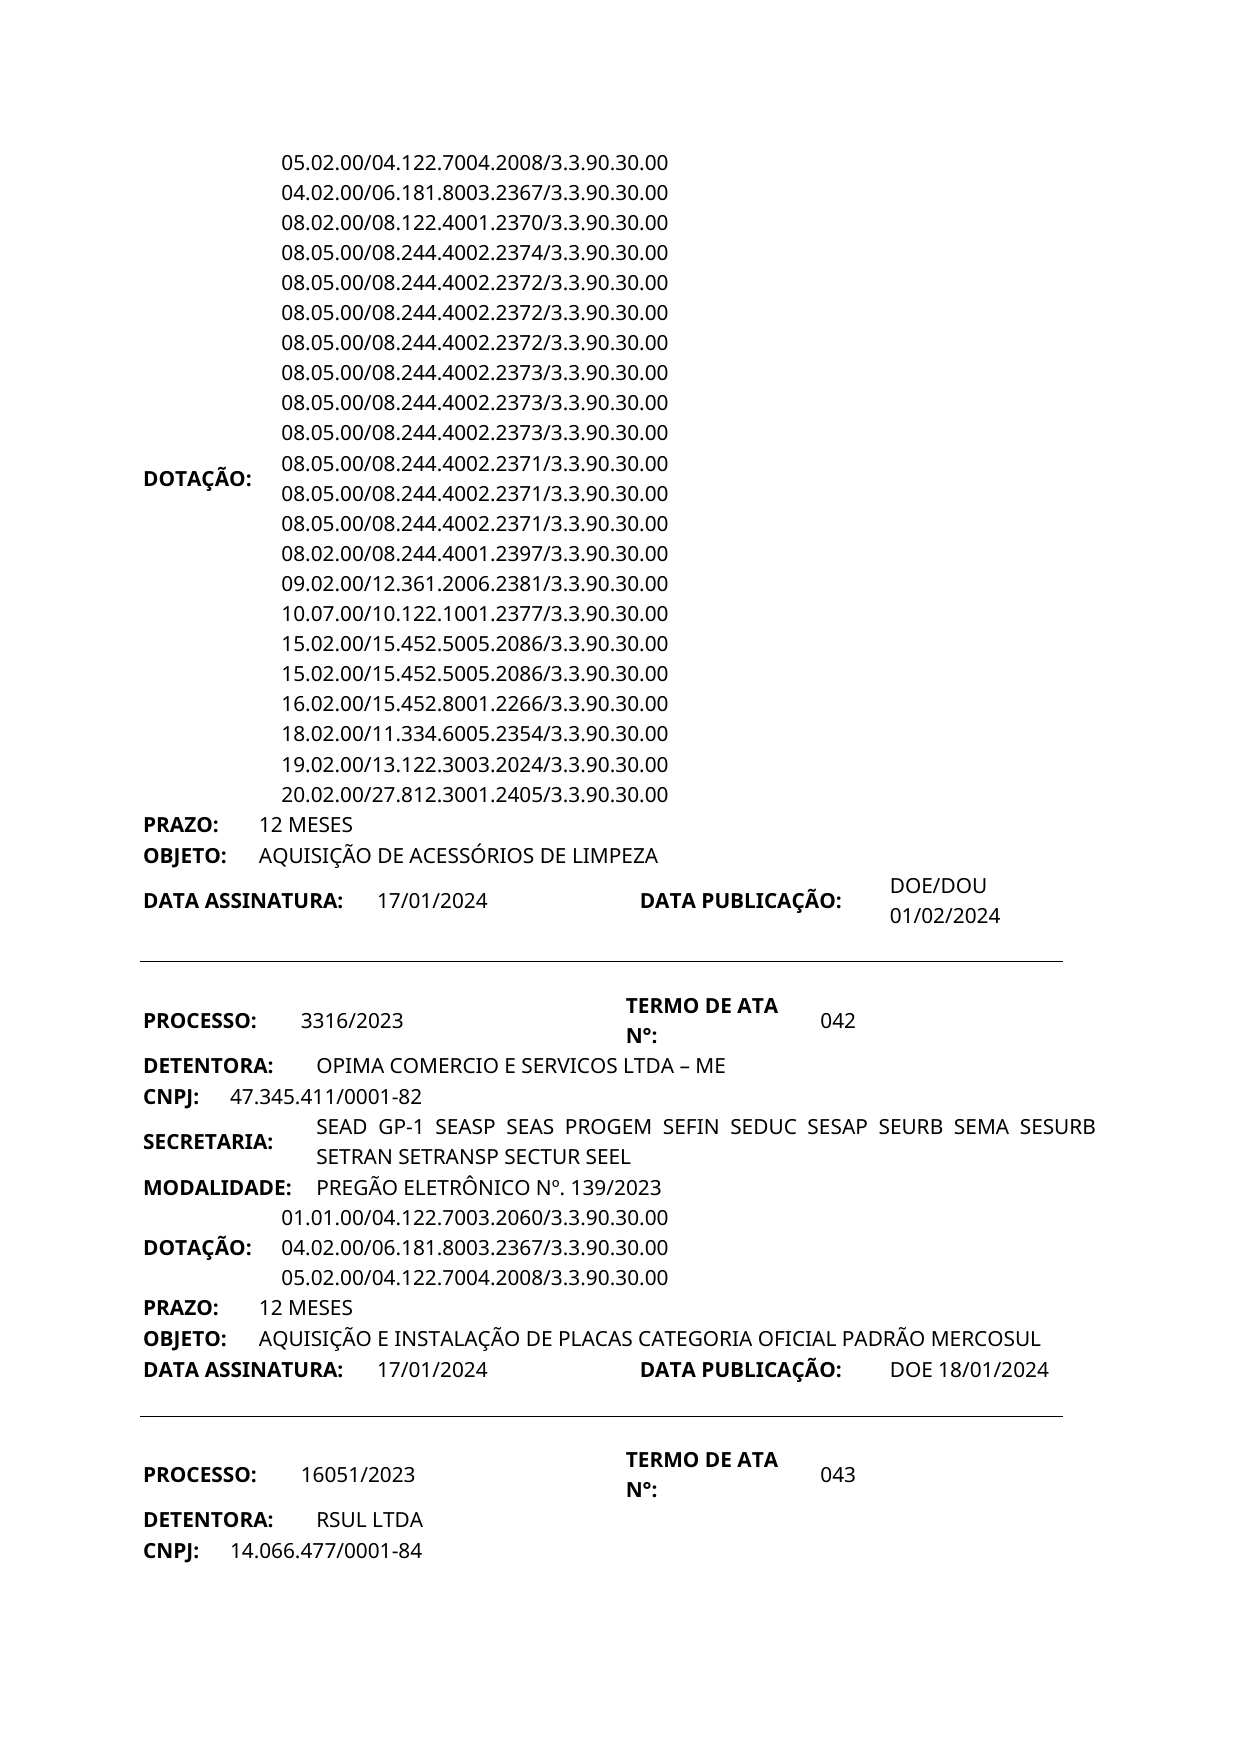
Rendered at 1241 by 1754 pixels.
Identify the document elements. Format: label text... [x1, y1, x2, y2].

table_cell 12 meses [251, 810, 1104, 840]
table_cell CNPJ: [136, 1082, 222, 1112]
table_header 043 [813, 1445, 1104, 1505]
table_cell DETENTORA: [136, 1505, 309, 1536]
table_header 16051/2023 [293, 1445, 618, 1505]
table_cell 01.01.00/04.122.7003.2060/3.3.90.30.00 04.02.00/06.181.8003.2367/3.3.90.30.00 05.02.00/04.122.7004.2008/3.3.90.30.00 [274, 1203, 1104, 1293]
table_cell DETENTORA: [136, 1051, 309, 1082]
table_cell AQUISIÇÃO DE ACESSÓRIOS DE LIMPEZA [251, 840, 1104, 871]
table_header 042 [813, 991, 1104, 1051]
table_cell 17/01/2024 [370, 1354, 632, 1385]
table_cell RSUL LTDA [309, 1505, 1104, 1536]
table_cell DOTAÇÃO: [136, 1203, 274, 1293]
table_cell OBJETO: [136, 840, 251, 871]
table_cell SECRETARIA: [136, 1112, 309, 1172]
table_cell 05.02.00/04.122.7004.2008/3.3.90.30.00 04.02.00/06.181.8003.2367/3.3.90.30.00 08.02.00/08.122.4001.2370/3.3.90.30.00 08.05.00/08.244.4002.2374/3.3.90.30.00 08.05.00/08.244.4002.2372/3.3.90.30.00 08.05.00/08.244.4002.2372/3.3.90.30.00 08.05.00/08.244.4002.2372/3.3.90.30.00 08.05.00/08.244.4002.2373/3.3.90.30.00 08.05.00/08.244.4002.2373/3.3.90.30.00 08.05.00/08.244.4002.2373/3.3.90.30.00 08.05.00/08.244.4002.2371/3.3.90.30.00 08.05.00/08.244.4002.2371/3.3.90.30.00 08.05.00/08.244.4002.2371/3.3.90.30.00 08.02.00/08.244.4001.2397/3.3.90.30.00 09.02.00/12.361.2006.2381/3.3.90.30.00 10.07.00/10.122.1001.2377/3.3.90.30.00 15.02.00/15.452.5005.2086/3.3.90.30.00 15.02.00/15.452.5005.2086/3.3.90.30.00 16.02.00/15.452.8001.2266/3.3.90.30.00 18.02.00/11.334.6005.2354/3.3.90.30.00 19.02.00/13.122.3003.2024/3.3.90.30.00 20.02.00/27.812.3001.2405/3.3.90.30.00 [274, 148, 1104, 809]
table_cell PRAZO: [136, 810, 251, 840]
table_cell DATA ASSINATURA: [136, 871, 369, 931]
table_cell OBJETO: [136, 1324, 251, 1354]
table_cell doe/dou 01/02/2024 [882, 871, 1104, 931]
table_header TERMO DE ATA N°: [618, 991, 813, 1051]
table_cell OPIMA COMERCIO E SERVICOS LTDA – ME [309, 1051, 1104, 1082]
table_cell PREGÃO ELETRÔNICO Nº. 139/2023 [309, 1172, 1104, 1203]
table_cell 17/01/2024 [370, 871, 632, 931]
table_header 3316/2023 [293, 991, 618, 1051]
table_header PROCESSO: [136, 991, 293, 1051]
table_cell SEAD GP-1 SEASP SEAS PROGEM SEFIN SEDUC SESAP SEURB SEMA SESURB SETRAN SETRANSP SECTUR SEEL [309, 1112, 1104, 1172]
table_cell 47.345.411/0001-82 [223, 1082, 1104, 1112]
table_cell 12 MESES [251, 1293, 1104, 1324]
table_cell PRAZO: [136, 1293, 251, 1324]
table_cell DATA PUBLICAÇÃO: [632, 871, 882, 931]
table_cell 14.066.477/0001-84 [223, 1536, 1104, 1566]
table_header TERMO DE ATA N°: [618, 1445, 813, 1505]
table_cell MODALIDADE: [136, 1172, 309, 1203]
table_header PROCESSO: [136, 1445, 293, 1505]
table_cell DATA ASSINATURA: [136, 1354, 369, 1385]
table_cell AQUISIÇÃO E INSTALAÇÃO DE PLACAS CATEGORIA OFICIAL PADRÃO MERCOSUL [251, 1324, 1104, 1354]
table_cell CNPJ: [136, 1536, 222, 1566]
table_cell DATA PUBLICAÇÃO: [632, 1354, 882, 1385]
table_cell DOTAÇÃO: [136, 148, 274, 809]
table_cell DOE 18/01/2024 [882, 1354, 1104, 1385]
